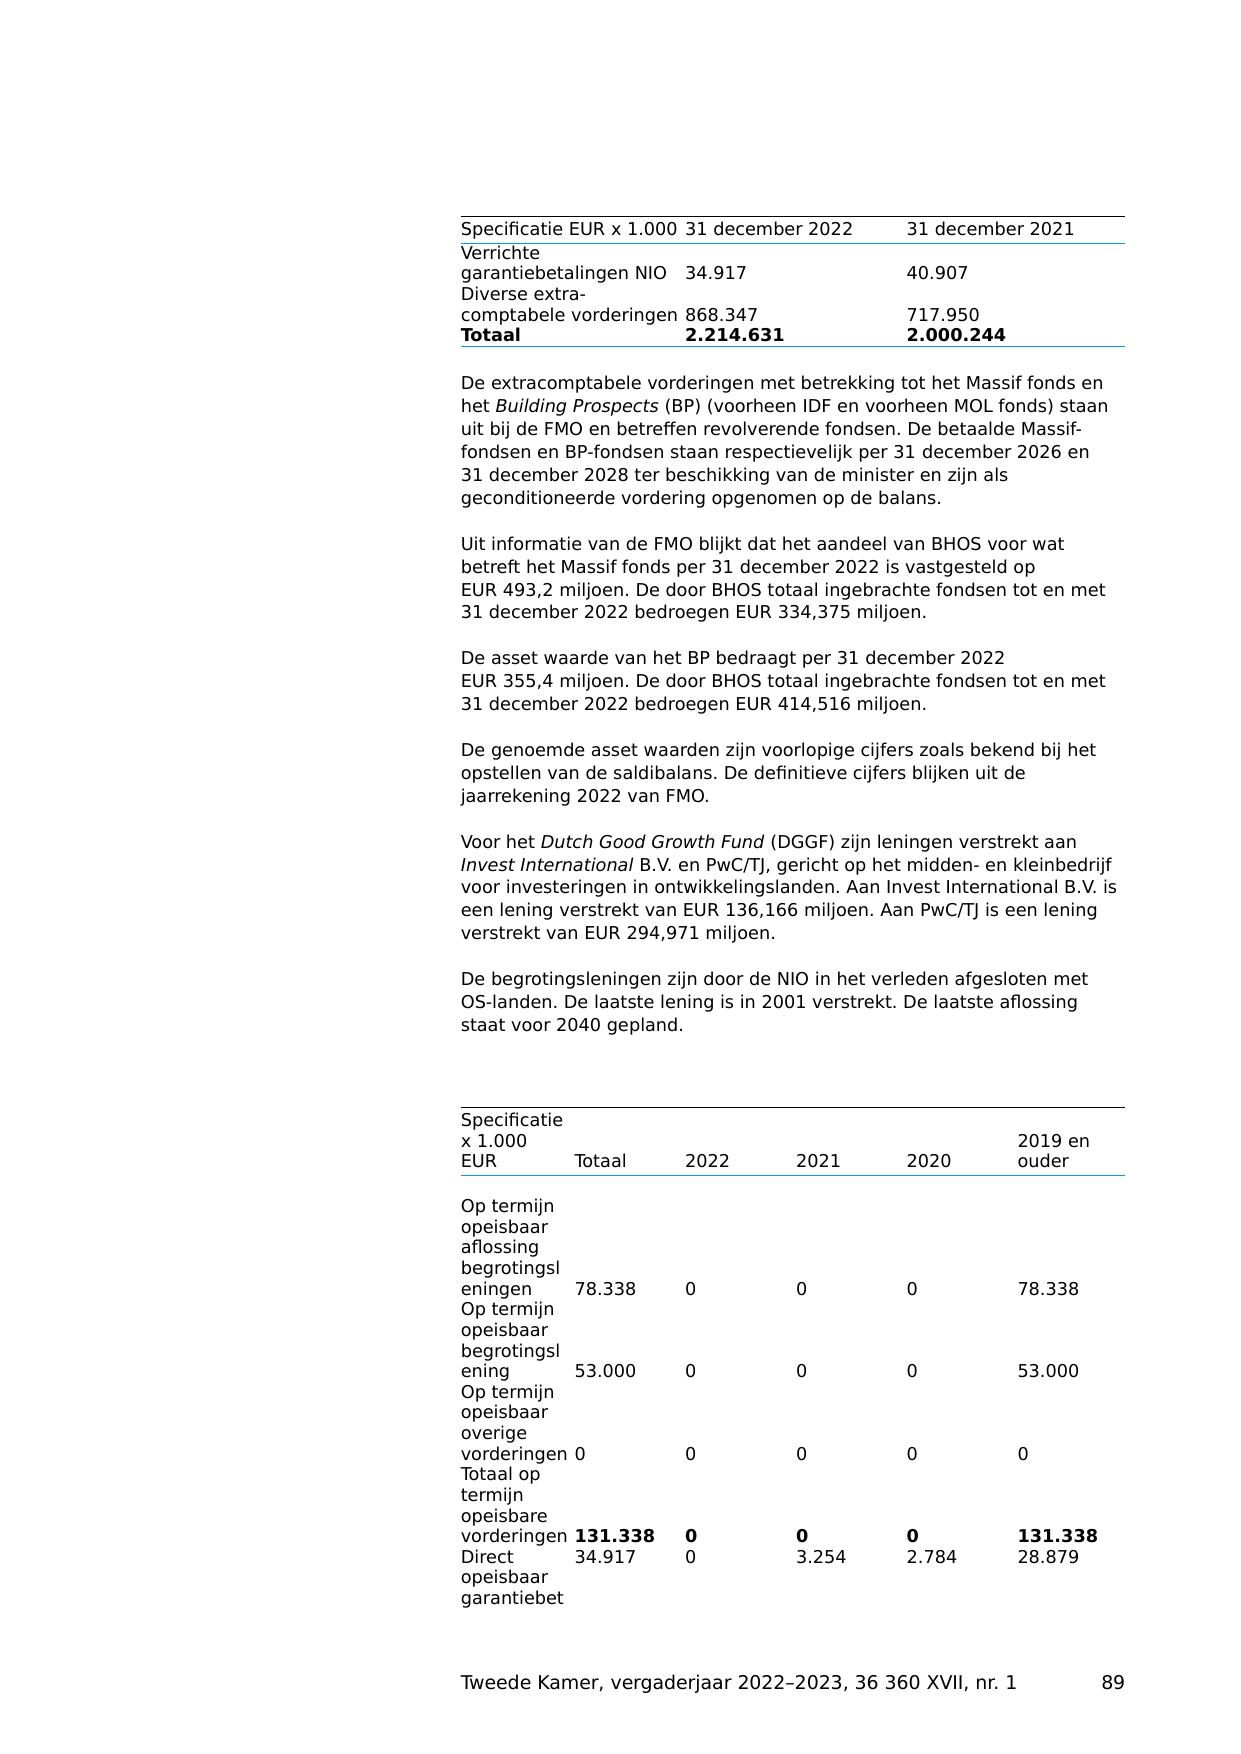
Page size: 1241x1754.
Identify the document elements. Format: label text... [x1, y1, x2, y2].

table_cell [1014, 1176, 1125, 1196]
table_cell 0 [1014, 1382, 1125, 1464]
table_cell Verrichte garantiebetalingen NIO [461, 244, 682, 284]
table_cell 0 [793, 1196, 903, 1299]
table_cell 2.214.631 [682, 325, 903, 346]
table_cell 2020 [904, 1108, 1014, 1175]
table_cell 28.879 [1014, 1547, 1125, 1609]
table_cell [571, 1176, 682, 1196]
table_cell 40.907 [904, 244, 1125, 284]
table_cell 2022 [682, 1108, 793, 1175]
table_cell 34.917 [571, 1547, 682, 1609]
table_cell 0 [904, 1196, 1014, 1299]
table_cell 31 december 2021 [904, 217, 1125, 243]
table_cell 0 [904, 1299, 1014, 1382]
table_header Tabel 23 Vorderingen (debet 2.214.631 x EUR 1.000) [461, 191, 1125, 216]
text De begrotingsleningen zijn door de NIO in het verleden afgesloten met OS-landen. De laatste lening is in 2001 verstrekt. De laatste aflossing staat voor 2040 gepland. [461, 967, 1125, 1036]
table_cell Totaal [461, 325, 682, 346]
table_cell 131.338 [571, 1464, 682, 1547]
table_cell 3.254 [793, 1547, 903, 1609]
table_cell 131.338 [1014, 1464, 1125, 1547]
table_cell 0 [793, 1382, 903, 1464]
table_cell 31 december 2022 [682, 217, 903, 243]
table_cell 78.338 [1014, 1196, 1125, 1299]
table_cell 0 [793, 1299, 903, 1382]
table_cell 0 [682, 1382, 793, 1464]
table_cell 0 [682, 1464, 793, 1547]
table_cell 868.347 [682, 284, 903, 325]
text Uit informatie van de FMO blijkt dat het aandeel van BHOS voor wat betreft het Massif fonds per 31 december 2022 is vastgesteld op EUR 493,2 miljoen. De door BHOS totaal ingebrachte fondsen tot en met 31 december 2022 bedroegen EUR 334,375 miljoen. [461, 532, 1125, 623]
table_cell 53.000 [1014, 1299, 1125, 1382]
table_cell Op termijn opeisbaar begrotingslening [461, 1299, 571, 1382]
text De asset waarde van het BP bedraagt per 31 december 2022 EUR 355,4 miljoen. De door BHOS totaal ingebrachte fondsen tot en met 31 december 2022 bedroegen EUR 414,516 miljoen. [461, 646, 1125, 715]
table_cell 78.338 [571, 1196, 682, 1299]
table_cell [793, 1176, 903, 1196]
table_cell Specificatie x 1.000 EUR [461, 1108, 571, 1175]
table_cell [904, 1176, 1014, 1196]
table_cell Specificatie EUR x 1.000 [461, 217, 682, 243]
table_cell 2019 en ouder [1014, 1108, 1125, 1175]
table_cell 717.950 [904, 284, 1125, 325]
table_cell 2.000.244 [904, 325, 1125, 346]
table_cell Op termijn opeisbaar overige vorderingen [461, 1382, 571, 1464]
table_cell 0 [793, 1464, 903, 1547]
table_cell 0 [904, 1464, 1014, 1547]
table_cell Op termijn opeisbaar aflossing begrotingsleningen [461, 1196, 571, 1299]
table_cell 0 [682, 1299, 793, 1382]
text De genoemde asset waarden zijn voorlopige cijfers zoals bekend bij het opstellen van de saldibalans. De definitieve cijfers blijken uit de jaarrekening 2022 van FMO. [461, 738, 1125, 807]
text De extracomptabele vorderingen met betrekking tot het Massif fonds en het Building Prospects (BP) (voorheen IDF en voorheen MOL fonds) staan uit bij de FMO en betreffen revolverende fondsen. De betaalde Massif-fondsen en BP-fondsen staan respectievelijk per 31 december 2026 en 31 december 2028 ter beschikking van de minister en zijn als geconditioneerde vordering opgenomen op de balans. [461, 371, 1125, 509]
table_cell 53.000 [571, 1299, 682, 1382]
table_cell 2.784 [904, 1547, 1014, 1609]
text Voor het Dutch Good Growth Fund (DGGF) zijn leningen verstrekt aan Invest International B.V. en PwC/TJ, gericht op het midden- en kleinbedrijf voor investeringen in ontwikkelingslanden. Aan Invest International B.V. is een lening verstrekt van EUR 136,166 miljoen. Aan PwC/TJ is een lening verstrekt van EUR 294,971 miljoen. [461, 830, 1125, 944]
table_cell 34.917 [682, 244, 903, 284]
table_cell [682, 1176, 793, 1196]
table_header Tabel 24 Mate van opeisbaarheid en ouderdom vorderingen (x EUR 1.000) [461, 1059, 1125, 1107]
table_cell Totaal op termijn opeisbare vorderingen [461, 1464, 571, 1547]
table_cell 2021 [793, 1108, 903, 1175]
table_cell Direct opeisbaar garantiebet [461, 1547, 571, 1609]
table_cell 0 [904, 1382, 1014, 1464]
table_cell 0 [571, 1382, 682, 1464]
table_cell 0 [682, 1547, 793, 1609]
table_cell [461, 1176, 571, 1196]
table_cell Totaal [571, 1108, 682, 1175]
table_cell 0 [682, 1196, 793, 1299]
table_cell Diverse extra-comptabele vorderingen [461, 284, 682, 325]
